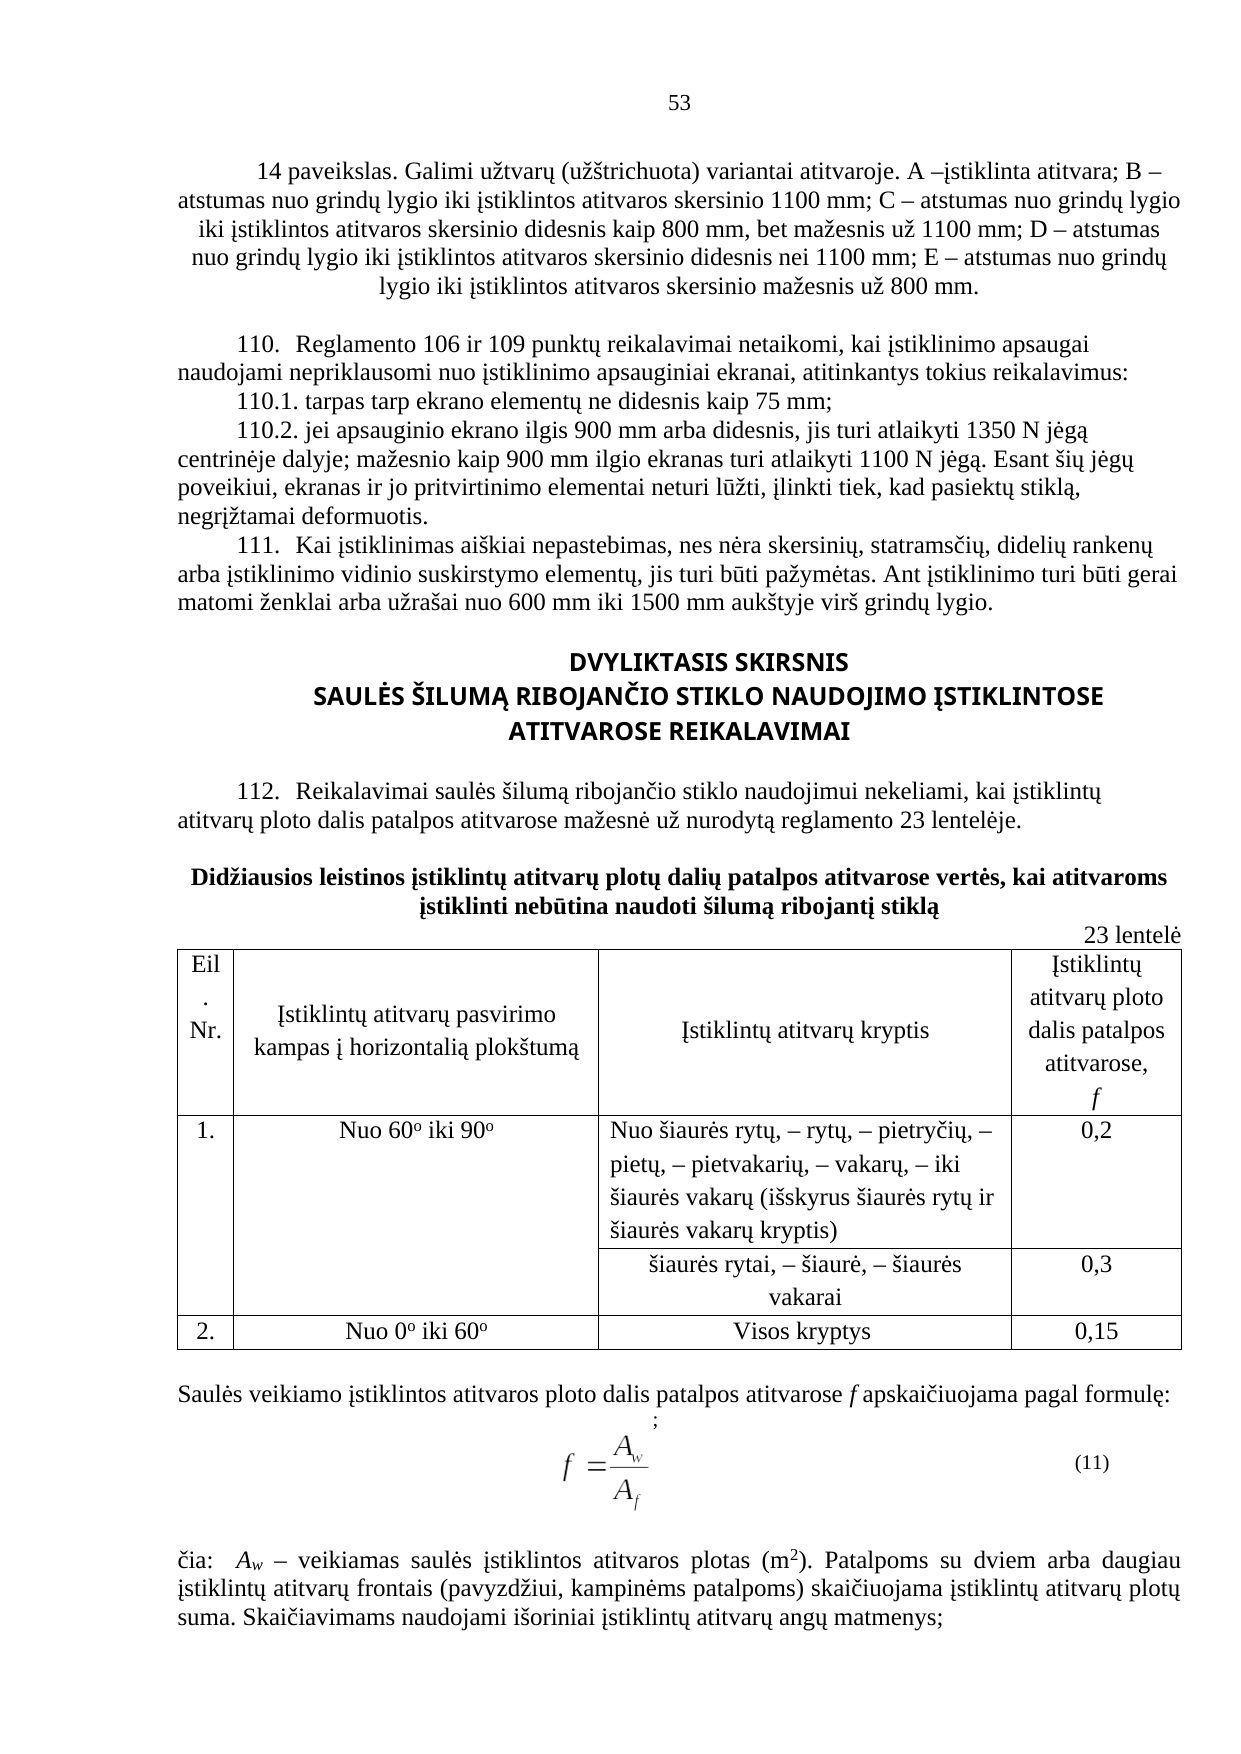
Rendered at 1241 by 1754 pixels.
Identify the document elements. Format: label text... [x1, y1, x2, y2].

table_cell Nuo šiaurės rytų, – rytų, – pietryčių, – pietų, – pietvakarių, – vakarų, – iki šiaurės vakarų (išskyrus šiaurės rytų ir šiaurės vakarų kryptis) [599, 1116, 1011, 1248]
text 110. Reglamento 106 ir 109 punktų reikalavimai netaikomi, kai įstiklinimo apsaugai naudojami nepriklausomi nuo įstiklinimo apsauginiai ekranai, atitinkantys tokius reikalavimus: [177, 329, 1181, 386]
table_cell 0,15 [1012, 1316, 1181, 1349]
table_header Įstiklintų atitvarų kryptis [599, 950, 1011, 1114]
table_header Įstiklintų atitvarų pasvirimo kampas į horizontalią plokštumą [234, 950, 598, 1114]
table_cell 0,2 [1012, 1116, 1181, 1248]
text Didžiausios leistinos įstiklintų atitvarų plotų dalių patalpos atitvarose vertės, kai atitvaroms įstiklinti nebūtina naudoti šilumą ribojantį stiklą [177, 862, 1181, 920]
text 112. Reikalavimai saulės šilumą ribojančio stiklo naudojimui nekeliami, kai įstiklintų atitvarų ploto dalis patalpos atitvarose mažesnė už nurodytą reglamento 23 lentelėje. [177, 776, 1181, 833]
table_header Eil. Nr. [178, 950, 233, 1114]
table_header (11) [1033, 1408, 1150, 1516]
table_cell Visos kryptys [599, 1316, 1011, 1349]
table_cell 2. [178, 1316, 233, 1349]
table_header ; [177, 1408, 1033, 1516]
text čia: Aw – veikiamas saulės įstiklintos atitvaros plotas (m2). Patalpoms su dviem arba daugiau įstiklintų atitvarų frontais (pavyzdžiui, kampinėms patalpoms) skaičiuojama įstiklintų atitvarų plotų suma. Skaičiavimams naudojami išoriniai įstiklintų atitvarų angų matmenys; [177, 1545, 1181, 1631]
table_cell Nuo 60o iki 90o [234, 1116, 598, 1315]
text 110.1. tarpas tarp ekrano elementų ne didesnis kaip 75 mm; [177, 386, 1181, 415]
text 14 paveikslas. Galimi užtvarų (užštrichuota) variantai atitvaroje. A –įstiklinta atitvara; B – atstumas nuo grindų lygio iki įstiklintos atitvaros skersinio 1100 mm; C – atstumas nuo grindų lygio iki įstiklintos atitvaros skersinio didesnis kaip 800 mm, bet mažesnis už 1100 mm; D – atstumas nuo grindų lygio iki įstiklintos atitvaros skersinio didesnis nei 1100 mm; E – atstumas nuo grindų lygio iki įstiklintos atitvaros skersinio mažesnis už 800 mm. [177, 156, 1181, 300]
text dvyliktasis skirsnis [177, 645, 1181, 679]
text 110.2. jei apsauginio ekrano ilgis 900 mm arba didesnis, jis turi atlaikyti 1350 N jėgą centrinėje dalyje; mažesnio kaip 900 mm ilgio ekranas turi atlaikyti 1100 N jėgą. Esant šių jėgų poveikiui, ekranas ir jo pritvirtinimo elementai neturi lūžti, įlinkti tiek, kad pasiektų stiklą, negrįžtamai deformuotis. [177, 415, 1181, 530]
text 23 lentelė [177, 920, 1181, 948]
text 111. Kai įstiklinimas aiškiai nepastebimas, nes nėra skersinių, statramsčių, didelių rankenų arba įstiklinimo vidinio suskirstymo elementų, jis turi būti pažymėtas. Ant įstiklinimo turi būti gerai matomi ženklai arba užrašai nuo 600 mm iki 1500 mm aukštyje virš grindų lygio. [177, 530, 1181, 616]
text SAULĖS ŠILUMĄ RIBOJANČIO STIKLO NAUDOJIMO ĮSTIKLINTOSE ATITVAROSE REIKALAVIMAI [177, 679, 1181, 747]
table_cell 0,3 [1012, 1249, 1181, 1315]
table_header Įstiklintų atitvarų ploto dalis patalpos atitvarose, f [1012, 950, 1181, 1114]
text Saulės veikiamo įstiklintos atitvaros ploto dalis patalpos atitvarose f apskaičiuojama pagal formulę: [177, 1379, 1181, 1407]
table_cell šiaurės rytai, – šiaurė, – šiaurės vakarai [599, 1249, 1011, 1315]
table_cell Nuo 0o iki 60o [234, 1316, 598, 1349]
table_cell 1. [178, 1116, 233, 1315]
